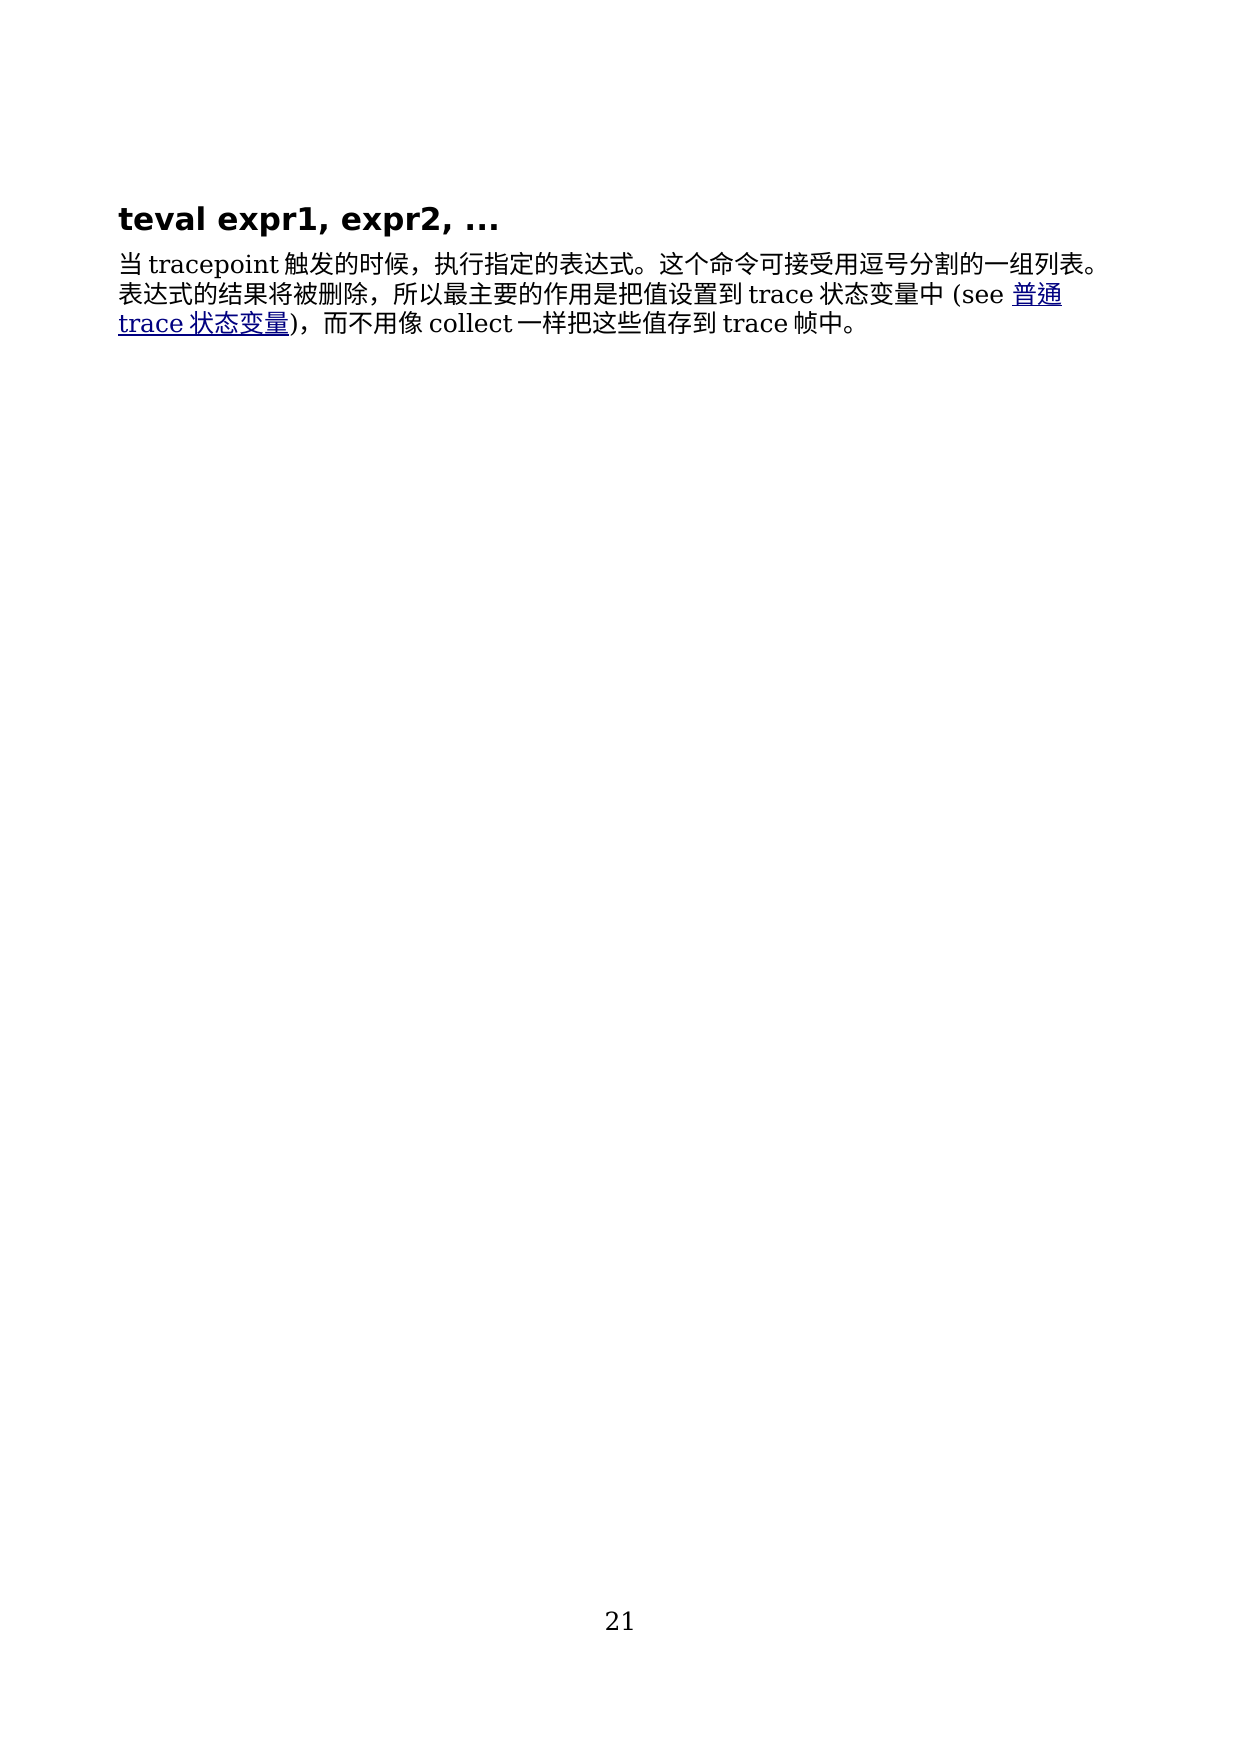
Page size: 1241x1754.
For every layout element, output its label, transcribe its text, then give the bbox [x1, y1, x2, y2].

text 当tracepoint触发的时候，执行指定的表达式。这个命令可接受用逗号分割的一组列表。表达式的结果将被删除，所以最主要的作用是把值设置到trace状态变量中 (see 普通trace状态变量)，而不用像collect一样把这些值存到trace帧中。 [118, 251, 1122, 338]
subtitle teval expr1, expr2, ... [118, 202, 1122, 238]
